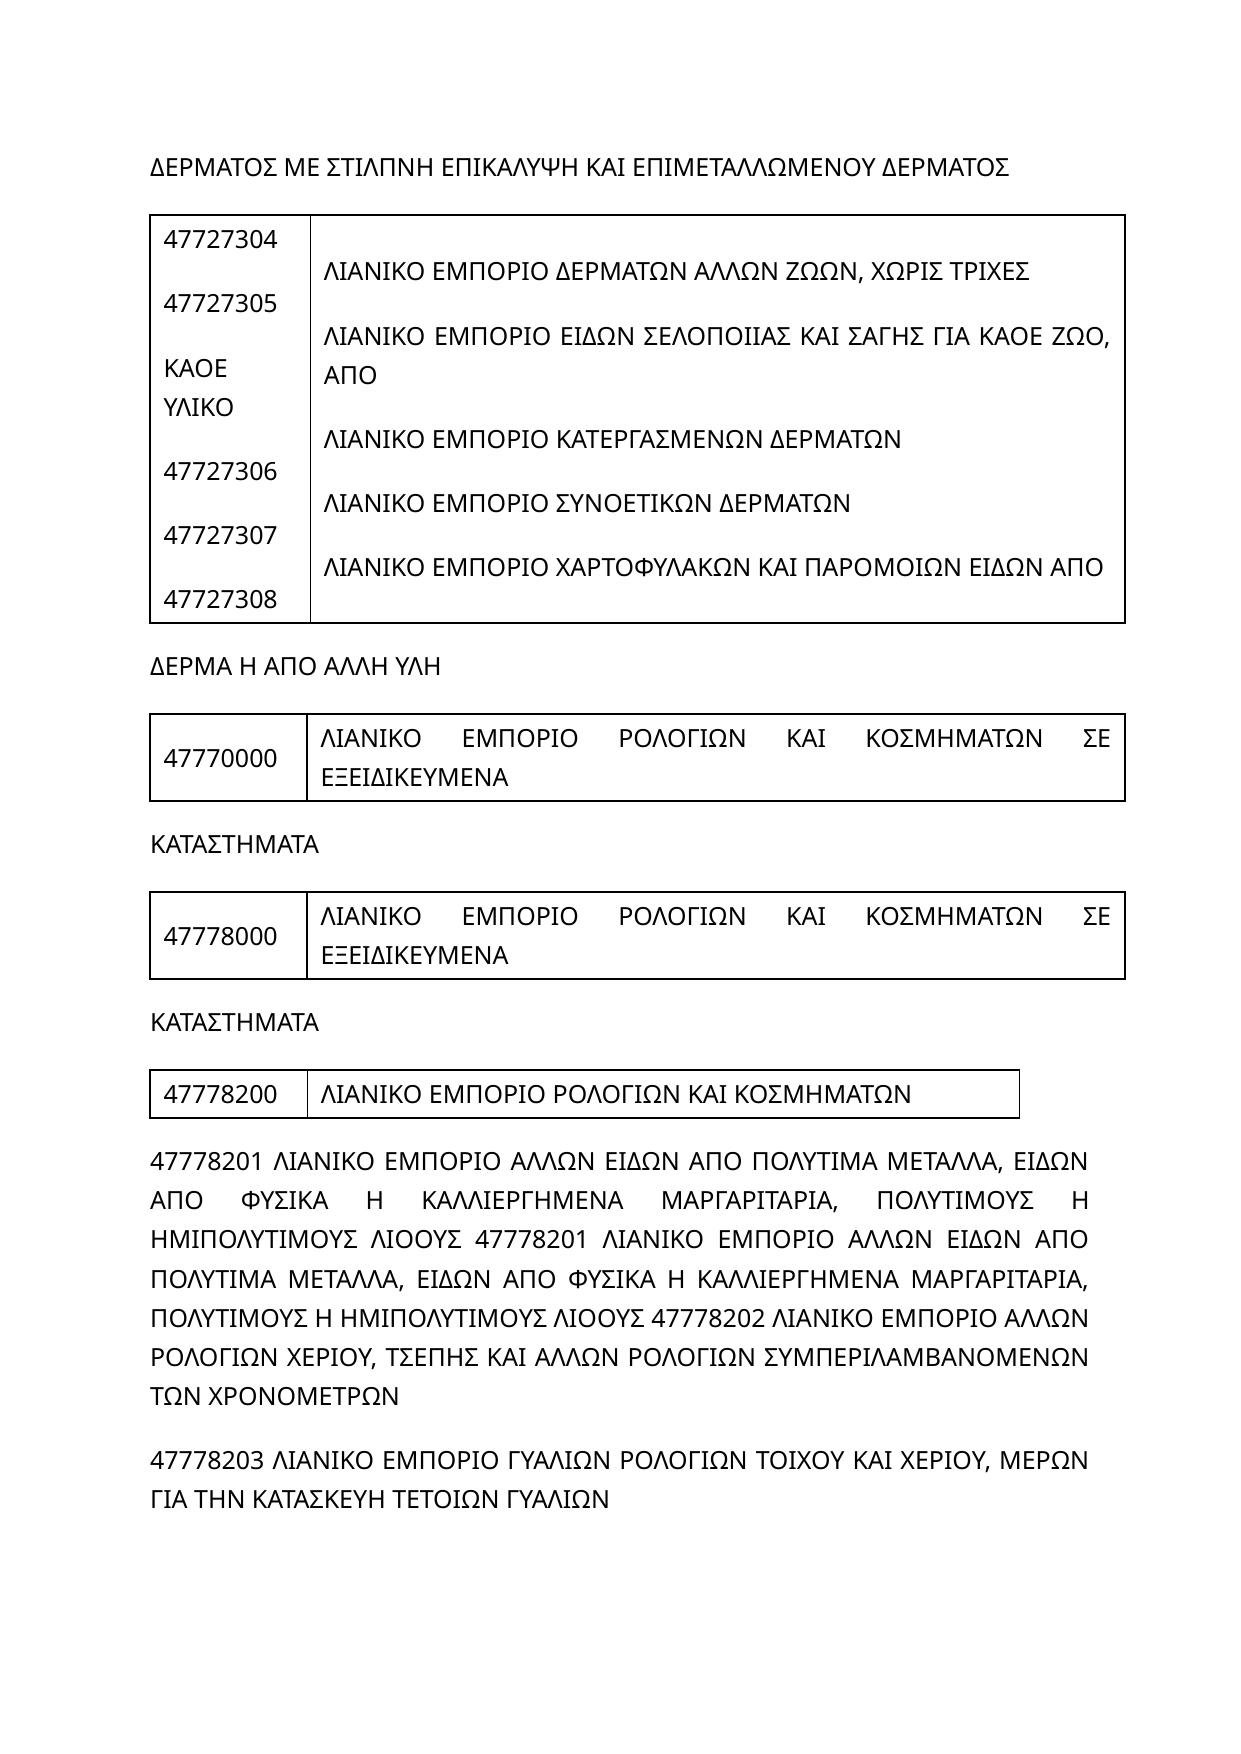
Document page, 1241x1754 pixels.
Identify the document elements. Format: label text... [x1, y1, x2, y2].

table_header 47778200 [151, 1071, 307, 1117]
text ΚΑΤΑΣΤΗΜΑΤΑ [150, 827, 1090, 861]
table_header 47727304 47727305 ΚΑΟΕ ΥΛΙΚΟ 47727306 47727307 47727308 [151, 216, 310, 622]
table_header ΛΙΑΝΙΚΟ ΕΜΠΟΡΙΟ ΡΟΛΟΓΙΩΝ ΚΑΙ ΚΟΣΜΗΜΑΤΩΝ [308, 1071, 1019, 1117]
text ΔΕΡΜΑ Η ΑΠΟ ΑΛΛΗ ΥΛΗ [150, 649, 1090, 683]
text ΔΕΡΜΑΤΟΣ ΜΕ ΣΤΙΛΠΝΗ ΕΠΙΚΑΛΥΨΗ ΚΑΙ ΕΠΙΜΕΤΑΛΛΩΜΕΝΟΥ ΔΕΡΜΑΤΟΣ [150, 150, 1090, 184]
table_header ΛΙΑΝΙΚΟ ΕΜΠΟΡΙΟ ΡΟΛΟΓΙΩΝ ΚΑΙ ΚΟΣΜΗΜΑΤΩΝ ΣΕ ΕΞΕΙΔΙΚΕΥΜΕΝΑ [308, 893, 1124, 978]
text 47778201 ΛΙΑΝΙΚΟ ΕΜΠΟΡΙΟ ΑΛΛΩΝ ΕΙΔΩΝ ΑΠΟ ΠΟΛΥΤΙΜΑ ΜΕΤΑΛΛΑ, ΕΙΔΩΝ ΑΠΟ ΦΥΣΙΚΑ Η ΚΑΛΛΙΕΡΓΗΜΕΝΑ ΜΑΡΓΑΡΙΤΑΡΙΑ, ΠΟΛΥΤΙΜΟΥΣ Η ΗΜΙΠΟΛΥΤΙΜΟΥΣ ΛΙΟΟΥΣ 47778201 ΛΙΑΝΙΚΟ ΕΜΠΟΡΙΟ ΑΛΛΩΝ ΕΙΔΩΝ ΑΠΟ ΠΟΛΥΤΙΜΑ ΜΕΤΑΛΛΑ, ΕΙΔΩΝ ΑΠΟ ΦΥΣΙΚΑ Η ΚΑΛΛΙΕΡΓΗΜΕΝΑ ΜΑΡΓΑΡΙΤΑΡΙΑ, ΠΟΛΥΤΙΜΟΥΣ Η ΗΜΙΠΟΛΥΤΙΜΟΥΣ ΛΙΟΟΥΣ 47778202 ΛΙΑΝΙΚΟ ΕΜΠΟΡΙΟ ΑΛΛΩΝ ΡΟΛΟΓΙΩΝ ΧΕΡΙΟΥ, ΤΣΕΠΗΣ ΚΑΙ ΑΛΛΩΝ ΡΟΛΟΓΙΩΝ ΣΥΜΠΕΡΙΛΑΜΒΑΝΟΜΕΝΩΝ ΤΩΝ ΧΡΟΝΟΜΕΤΡΩΝ [150, 1144, 1090, 1413]
text 47778203 ΛΙΑΝΙΚΟ ΕΜΠΟΡΙΟ ΓΥΑΛΙΩΝ ΡΟΛΟΓΙΩΝ ΤΟΙΧΟΥ ΚΑΙ ΧΕΡΙΟΥ, ΜΕΡΩΝ ΓΙΑ ΤΗΝ ΚΑΤΑΣΚΕΥΗ ΤΕΤΟΙΩΝ ΓΥΑΛΙΩΝ [150, 1443, 1090, 1516]
table_header 47770000 [151, 715, 306, 800]
table_header ΛΙΑΝΙΚΟ ΕΜΠΟΡΙΟ ΔΕΡΜΑΤΩΝ ΑΛΛΩΝ ΖΩΩΝ, ΧΩΡΙΣ ΤΡΙΧΕΣ ΛΙΑΝΙΚΟ ΕΜΠΟΡΙΟ ΕΙΔΩΝ ΣΕΛΟΠΟΙΙΑΣ ΚΑΙ ΣΑΓΗΣ ΓΙΑ ΚΑΟΕ ΖΩΟ, ΑΠΟ ΛΙΑΝΙΚΟ ΕΜΠΟΡΙΟ ΚΑΤΕΡΓΑΣΜΕΝΩΝ ΔΕΡΜΑΤΩΝ ΛΙΑΝΙΚΟ ΕΜΠΟΡΙΟ ΣΥΝΟΕΤΙΚΩΝ ΔΕΡΜΑΤΩΝ ΛΙΑΝΙΚΟ ΕΜΠΟΡΙΟ ΧΑΡΤΟΦΥΛΑΚΩΝ ΚΑΙ ΠΑΡΟΜΟΙΩΝ ΕΙΔΩΝ ΑΠΟ [311, 216, 1124, 622]
table_header 47778000 [151, 893, 306, 978]
table_header ΛΙΑΝΙΚΟ ΕΜΠΟΡΙΟ ΡΟΛΟΓΙΩΝ ΚΑΙ ΚΟΣΜΗΜΑΤΩΝ ΣΕ ΕΞΕΙΔΙΚΕΥΜΕΝΑ [308, 715, 1124, 800]
text ΚΑΤΑΣΤΗΜΑΤΑ [150, 1005, 1090, 1039]
